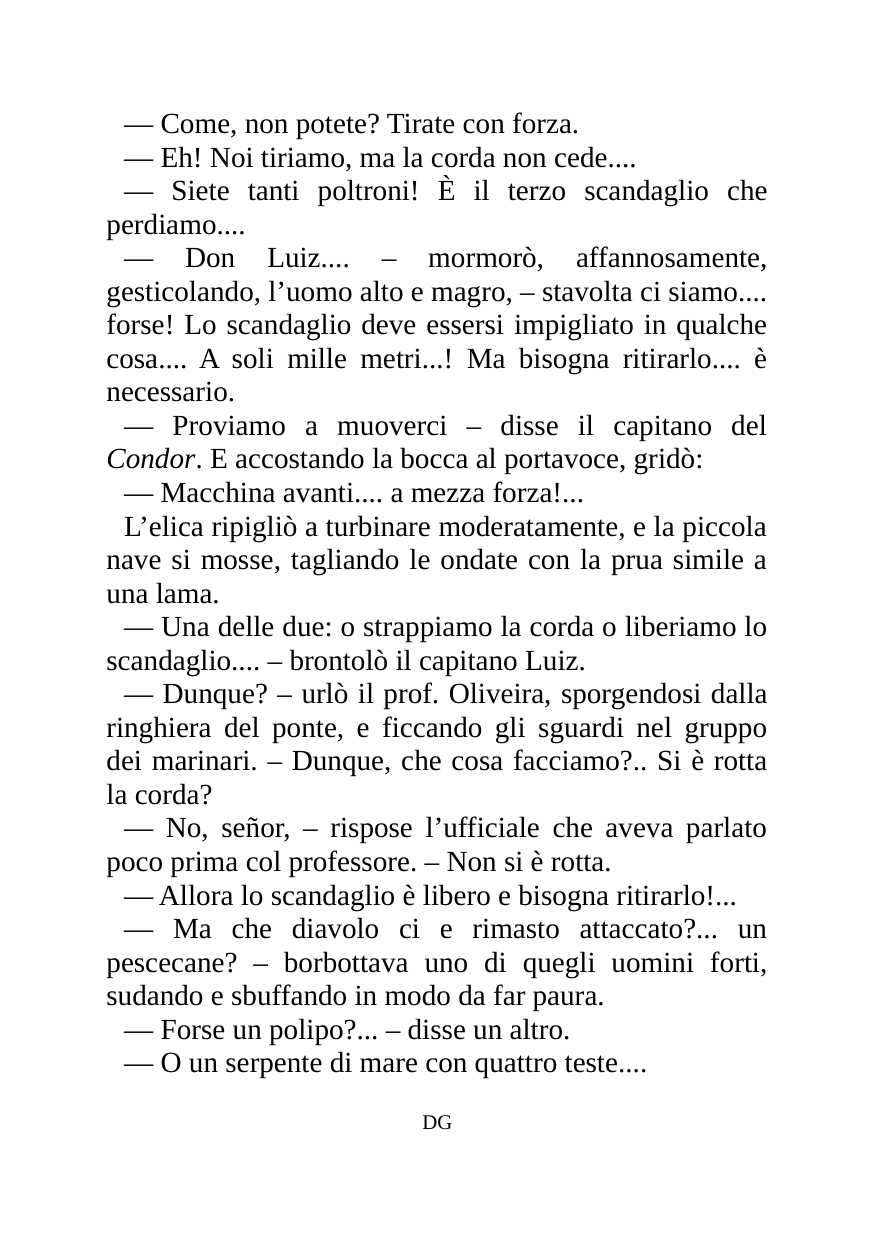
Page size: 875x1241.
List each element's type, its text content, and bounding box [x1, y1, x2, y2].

text — Una delle due: o strappiamo la corda o liberiamo lo scandaglio.... – brontolò il capitano Luiz. [106, 609, 768, 676]
text — Proviamo a muoverci – disse il capitano del Condor. E accostando la bocca al portavoce, gridò: [106, 408, 768, 475]
text — Ma che diavolo ci e rimasto attaccato?... un pescecane? – borbottava uno di quegli uomini forti, sudando e sbuffando in modo da far paura. [106, 911, 768, 1012]
text — No, señor, – rispose l’ufficiale che aveva parlato poco prima col professore. – Non si è rotta. [106, 811, 768, 878]
text — Macchina avanti.... a mezza forza!... [106, 475, 768, 509]
text — Eh! Noi tiriamo, ma la corda non cede.... [106, 140, 768, 173]
text — Come, non potete? Tirate con forza. [106, 106, 768, 140]
text — O un serpente di mare con quattro teste.... [106, 1045, 768, 1079]
text — Allora lo scandaglio è libero e bisogna ritirarlo!... [106, 878, 768, 911]
text — Dunque? – urlò il prof. Oliveira, sporgendosi dalla ringhiera del ponte, e ficcando gli sguardi nel gruppo dei marinari. – Dunque, che cosa facciamo?.. Si è rotta la corda? [106, 676, 768, 811]
text — Don Luiz.... – mormorò, affannosamente, gesticolando, l’uomo alto e magro, – stavolta ci siamo.... forse! Lo scandaglio deve essersi impigliato in qualche cosa.... A soli mille metri...! Ma bisogna ritirarlo.... è necessario. [106, 240, 768, 408]
text L’elica ripigliò a turbinare moderatamente, e la piccola nave si mosse, tagliando le ondate con la prua simile a una lama. [106, 509, 768, 609]
text — Siete tanti poltroni! È il terzo scandaglio che perdiamo.... [106, 173, 768, 240]
text — Forse un polipo?... – disse un altro. [106, 1012, 768, 1045]
